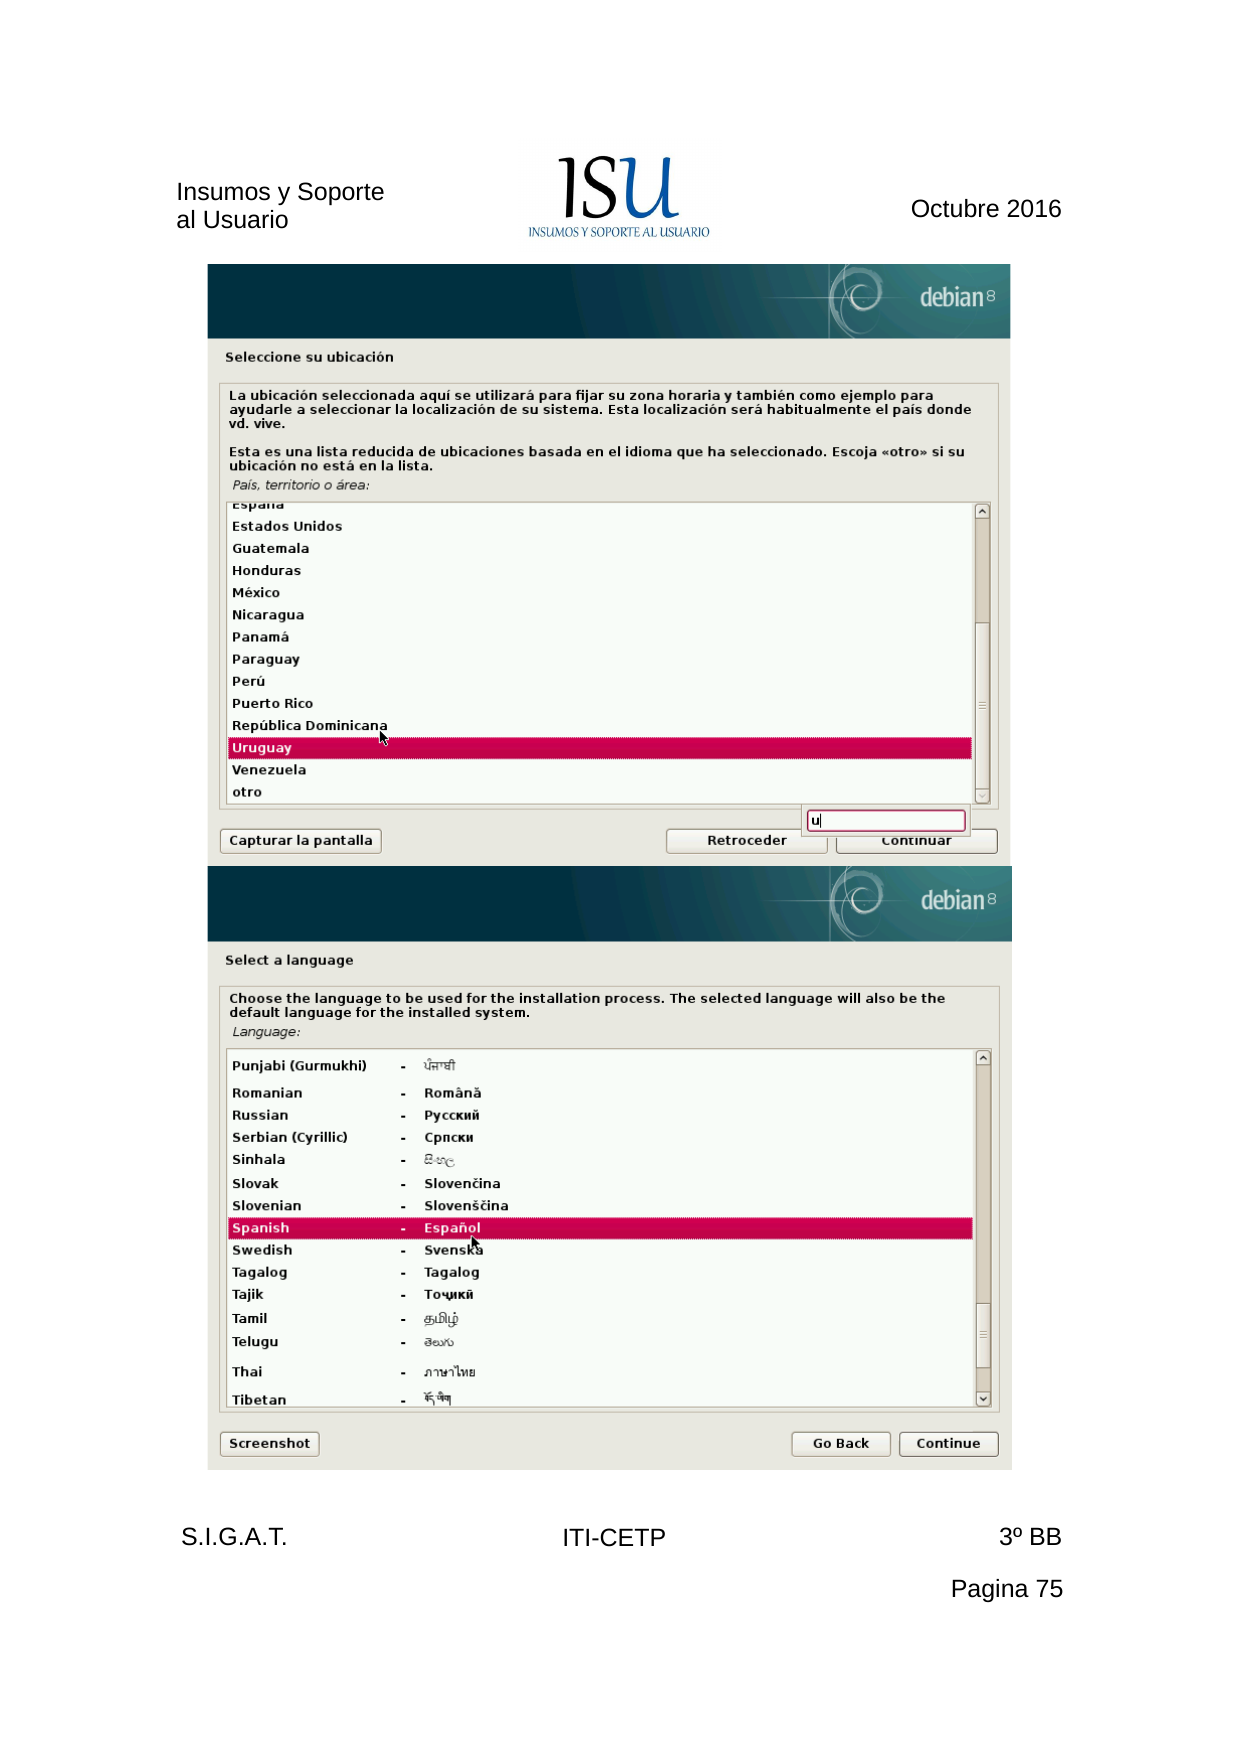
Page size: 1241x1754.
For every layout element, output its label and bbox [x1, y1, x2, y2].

picture [517, 138, 723, 252]
picture [207, 264, 1012, 1470]
